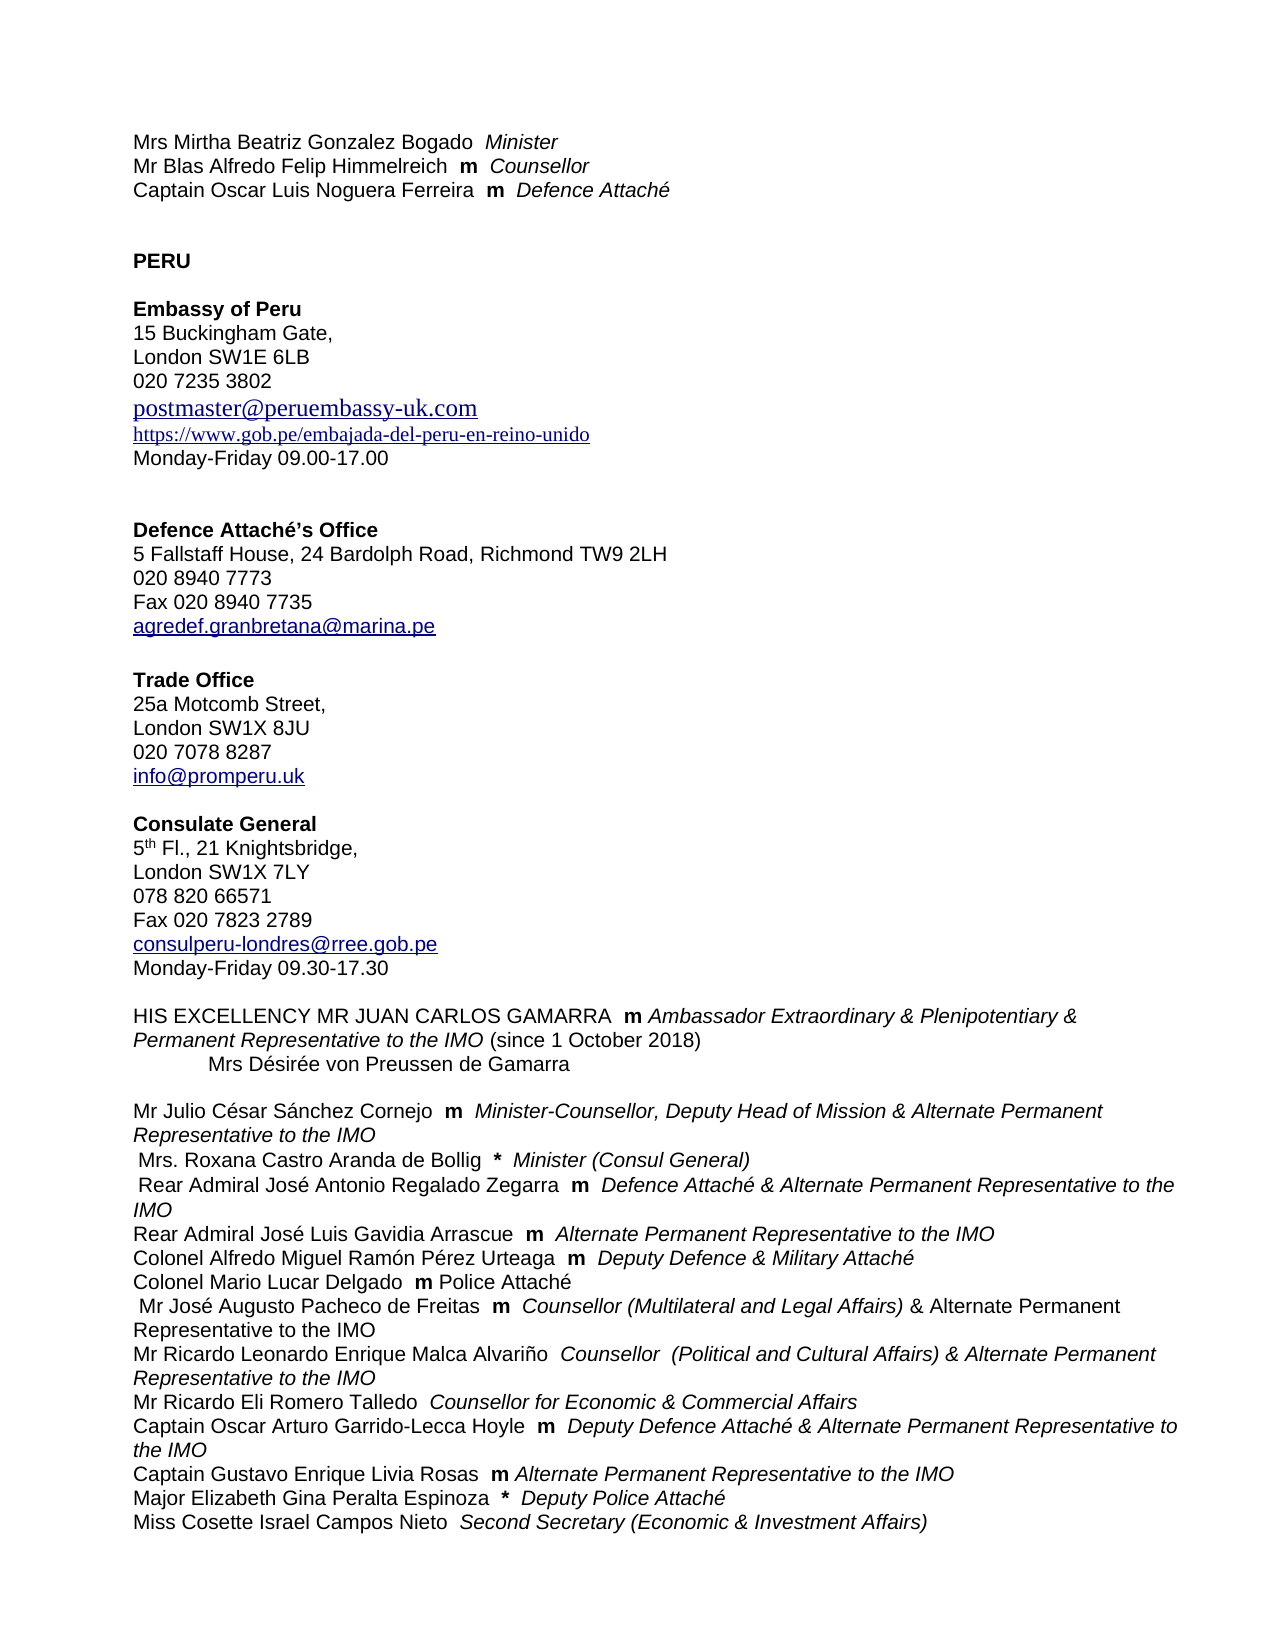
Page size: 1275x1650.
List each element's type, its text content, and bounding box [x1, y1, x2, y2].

text 020 7078 8287 [133, 740, 1181, 764]
text Defence Attaché’s Office [133, 518, 1181, 542]
text Monday-Friday 09.30-17.30 [133, 956, 1181, 979]
text HIS EXCELLENCY MR JUAN CARLOS GAMARRA m Ambassador Extraordinary & Plenipotentiary & Permanent Representative to the IMO (since 1 October 2018) [133, 1003, 1181, 1051]
text Mr Blas Alfredo Felip Himmelreich m Counsellor [133, 153, 1181, 177]
text PERU [133, 249, 1181, 273]
text Rear Admiral José Luis Gavidia Arrascue m Alternate Permanent Representative to the IMO [133, 1222, 1181, 1246]
text 25a Motcomb Street, [133, 692, 1181, 716]
text 5 Fallstaff House, 24 Bardolph Road, Richmond TW9 2LH [133, 542, 1181, 566]
text Captain Gustavo Enrique Livia Rosas m Alternate Permanent Representative to the IMO [133, 1462, 1181, 1486]
text Mr José Augusto Pacheco de Freitas m Counsellor (Multilateral and Legal Affairs) & Alternate Permanent Representative to the IMO [133, 1294, 1181, 1342]
text Mr Ricardo Leonardo Enrique Malca Alvariño Counsellor (Political and Cultural Affairs) & Alternate Permanent Representative to the IMO [133, 1342, 1181, 1390]
text Embassy of Peru [133, 297, 1181, 321]
text agredef.granbretana@marina.pe [133, 613, 1181, 637]
text Mr Ricardo Eli Romero Talledo Counsellor for Economic & Commercial Affairs [133, 1390, 1181, 1414]
text Captain Oscar Luis Noguera Ferreira m Defence Attaché [133, 177, 1181, 201]
text Mrs. Roxana Castro Aranda de Bollig * Minister (Consul General) [133, 1147, 1181, 1173]
text Monday-Friday 09.00-17.00 [133, 446, 1181, 470]
text Major Elizabeth Gina Peralta Espinoza * Deputy Police Attaché [133, 1486, 1181, 1510]
text consulperu-londres@rree.gob.pe [133, 932, 1181, 956]
text London SW1X 7LY [133, 860, 1181, 884]
text Consulate General [133, 812, 1181, 836]
text Mrs Désirée von Preussen de Gamarra [133, 1051, 1181, 1075]
text 15 Buckingham Gate, [133, 321, 1181, 345]
text Fax 020 7823 2789 [133, 908, 1181, 932]
text London SW1E 6LB [133, 345, 1181, 369]
text Rear Admiral José Antonio Regalado Zegarra m Defence Attaché & Alternate Permanent Representative to the IMO [133, 1173, 1181, 1222]
text https://www.gob.pe/embajada-del-peru-en-reino-unido [133, 422, 1181, 446]
text Mrs Mirtha Beatriz Gonzalez Bogado Minister [133, 129, 1181, 153]
text Trade Office [133, 668, 1181, 692]
text 020 8940 7773 [133, 566, 1181, 589]
text 020 7235 3802 [133, 369, 1181, 393]
text Fax 020 8940 7735 [133, 589, 1181, 613]
text Miss Cosette Israel Campos Nieto Second Secretary (Economic & Investment Affairs) [133, 1510, 1181, 1534]
text info@promperu.uk [133, 764, 1181, 788]
text London SW1X 8JU [133, 716, 1181, 740]
text 078 820 66571 [133, 884, 1181, 908]
text Captain Oscar Arturo Garrido-Lecca Hoyle m Deputy Defence Attaché & Alternate Permanent Representative to the IMO [133, 1414, 1181, 1462]
text Colonel Mario Lucar Delgado m Police Attaché [133, 1270, 1181, 1294]
text Colonel Alfredo Miguel Ramón Pérez Urteaga m Deputy Defence & Military Attaché [133, 1246, 1181, 1270]
text Mr Julio César Sánchez Cornejo m Minister-Counsellor, Deputy Head of Mission & Alternate Permanent Representative to the IMO [133, 1099, 1181, 1147]
text 5th Fl., 21 Knightsbridge, [133, 836, 1181, 860]
text postmaster@peruembassy-uk.com [133, 393, 1181, 422]
